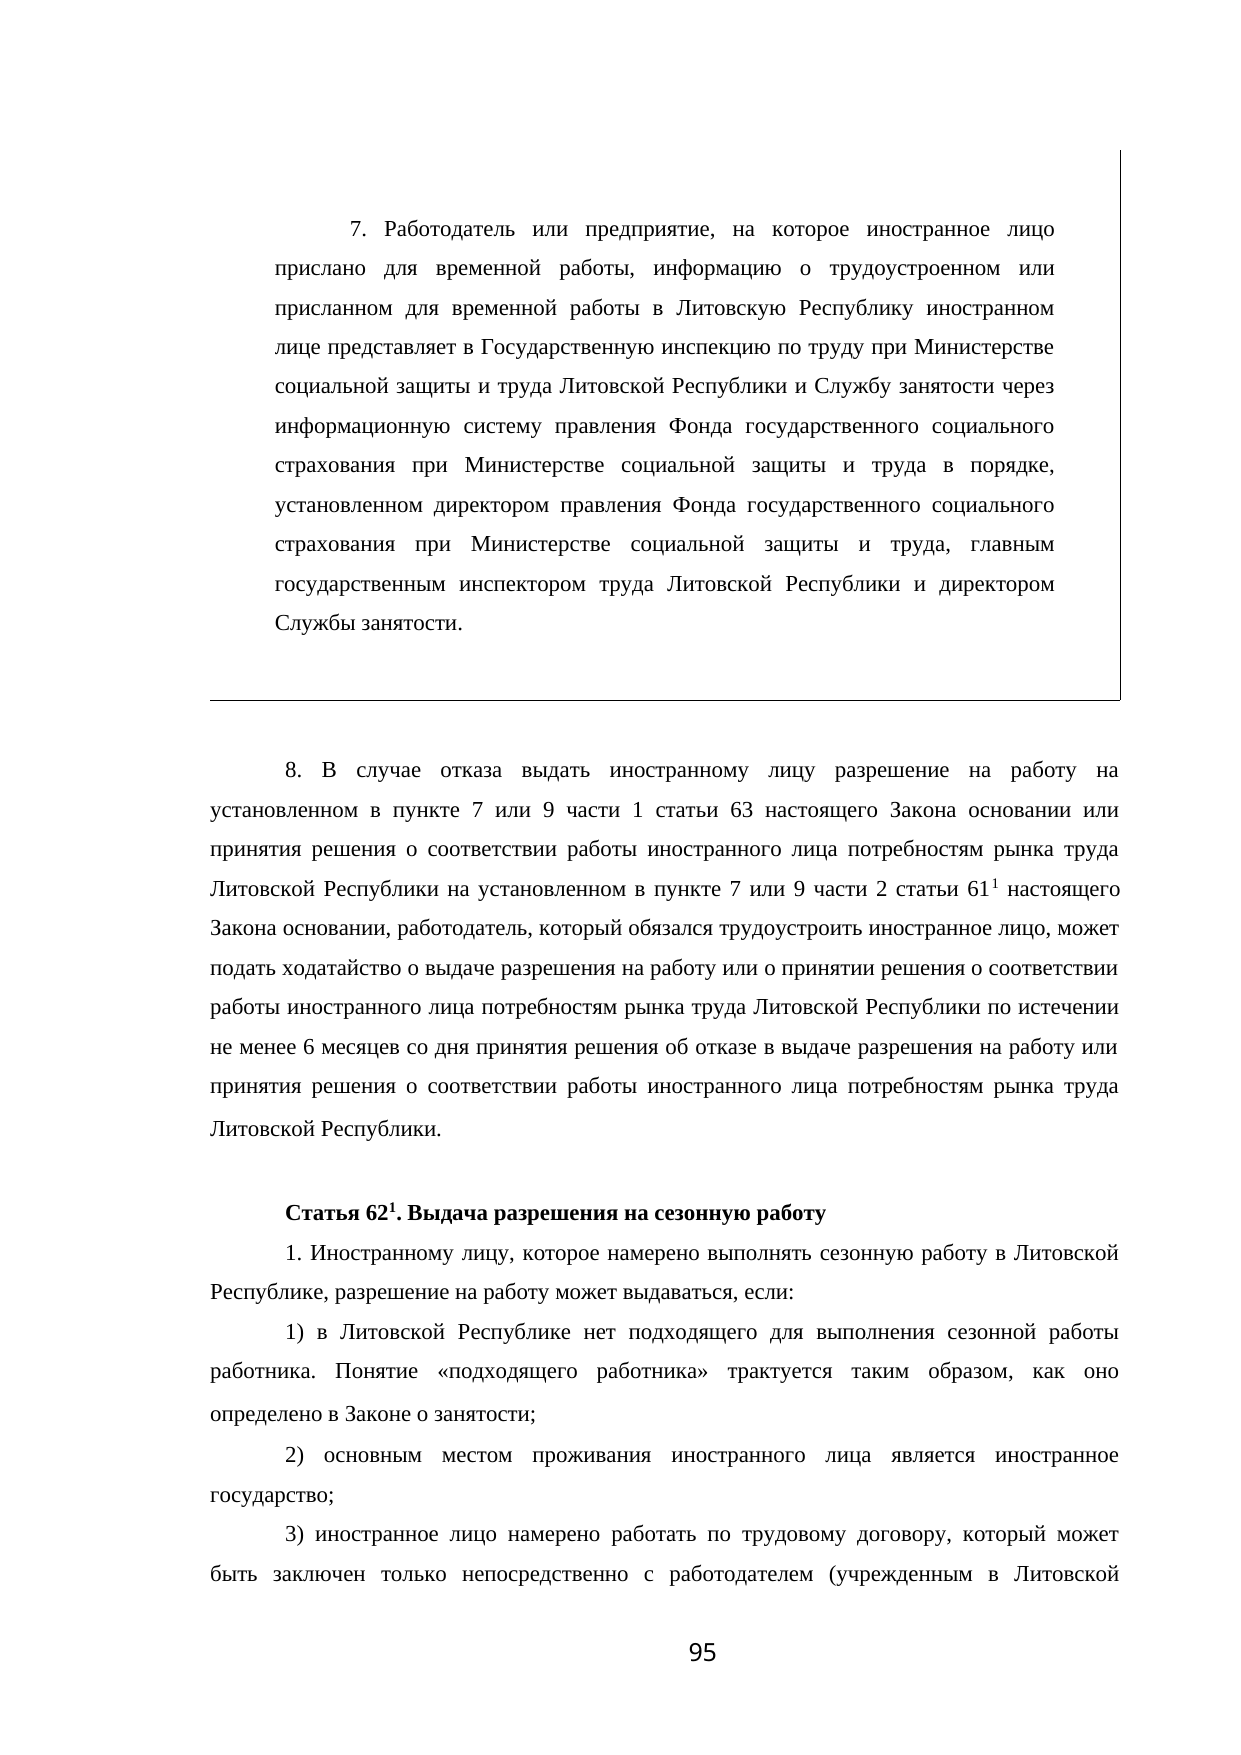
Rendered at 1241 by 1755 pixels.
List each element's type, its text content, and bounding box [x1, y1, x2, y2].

text 1. Иностранному лицу, которое намерено выполнять сезонную работу в Литовской Республике, разрешение на работу может выдаваться, если: [210, 1239, 1120, 1305]
text 7. Работодатель или предприятие, на которое иностранное лицо прислано для временной работы, информацию о трудоустроенном или присланном для временной работы в Литовскую Республику иностранном лице представляет в Государственную инспекцию по труду при Министерстве социальной защиты и труда Литовской Республики и Службу занятости через информационную систему правления Фонда государственного социального страхования при Министерстве социальной защиты и труда в порядке, установленном директором правления Фонда государственного социального страхования при Министерстве социальной защиты и труда, главным государственным инспектором труда Литовской Республики и директором Службы занятости. [210, 150, 1120, 700]
text 2) основным местом проживания иностранного лица является иностранное государство; [210, 1441, 1120, 1507]
text Статья 621. Выдача разрешения на сезонную работу [210, 1199, 1120, 1226]
text 8. В случае отказа выдать иностранному лицу разрешение на работу на установленном в пункте 7 или 9 части 1 статьи 63 настоящего Закона основании или принятия решения о соответствии работы иностранного лица потребностям рынка труда Литовской Республики на установленном в пункте 7 или 9 части 2 статьи 611 настоящего Закона основании, работодатель, который обязался трудоустроить иностранное лицо, может подать ходатайство о выдаче разрешения на работу или о принятии решения о соответствии работы иностранного лица потребностям рынка труда Литовской Республики по истечении не менее 6 месяцев со дня принятия решения об отказе в выдаче разрешения на работу или принятия решения о соответствии работы иностранного лица потребностям рынка труда Литовской Республики. [210, 757, 1120, 1142]
text 3) иностранное лицо намерено работать по трудовому договору, который может быть заключен только непосредственно с работодателем (учрежденным в Литовской [210, 1520, 1120, 1586]
text 1) в Литовской Республике нет подходящего для выполнения сезонной работы работника. Понятие «подходящего работника» трактуется таким образом, как оно определено в Законе о занятости; [210, 1318, 1120, 1427]
